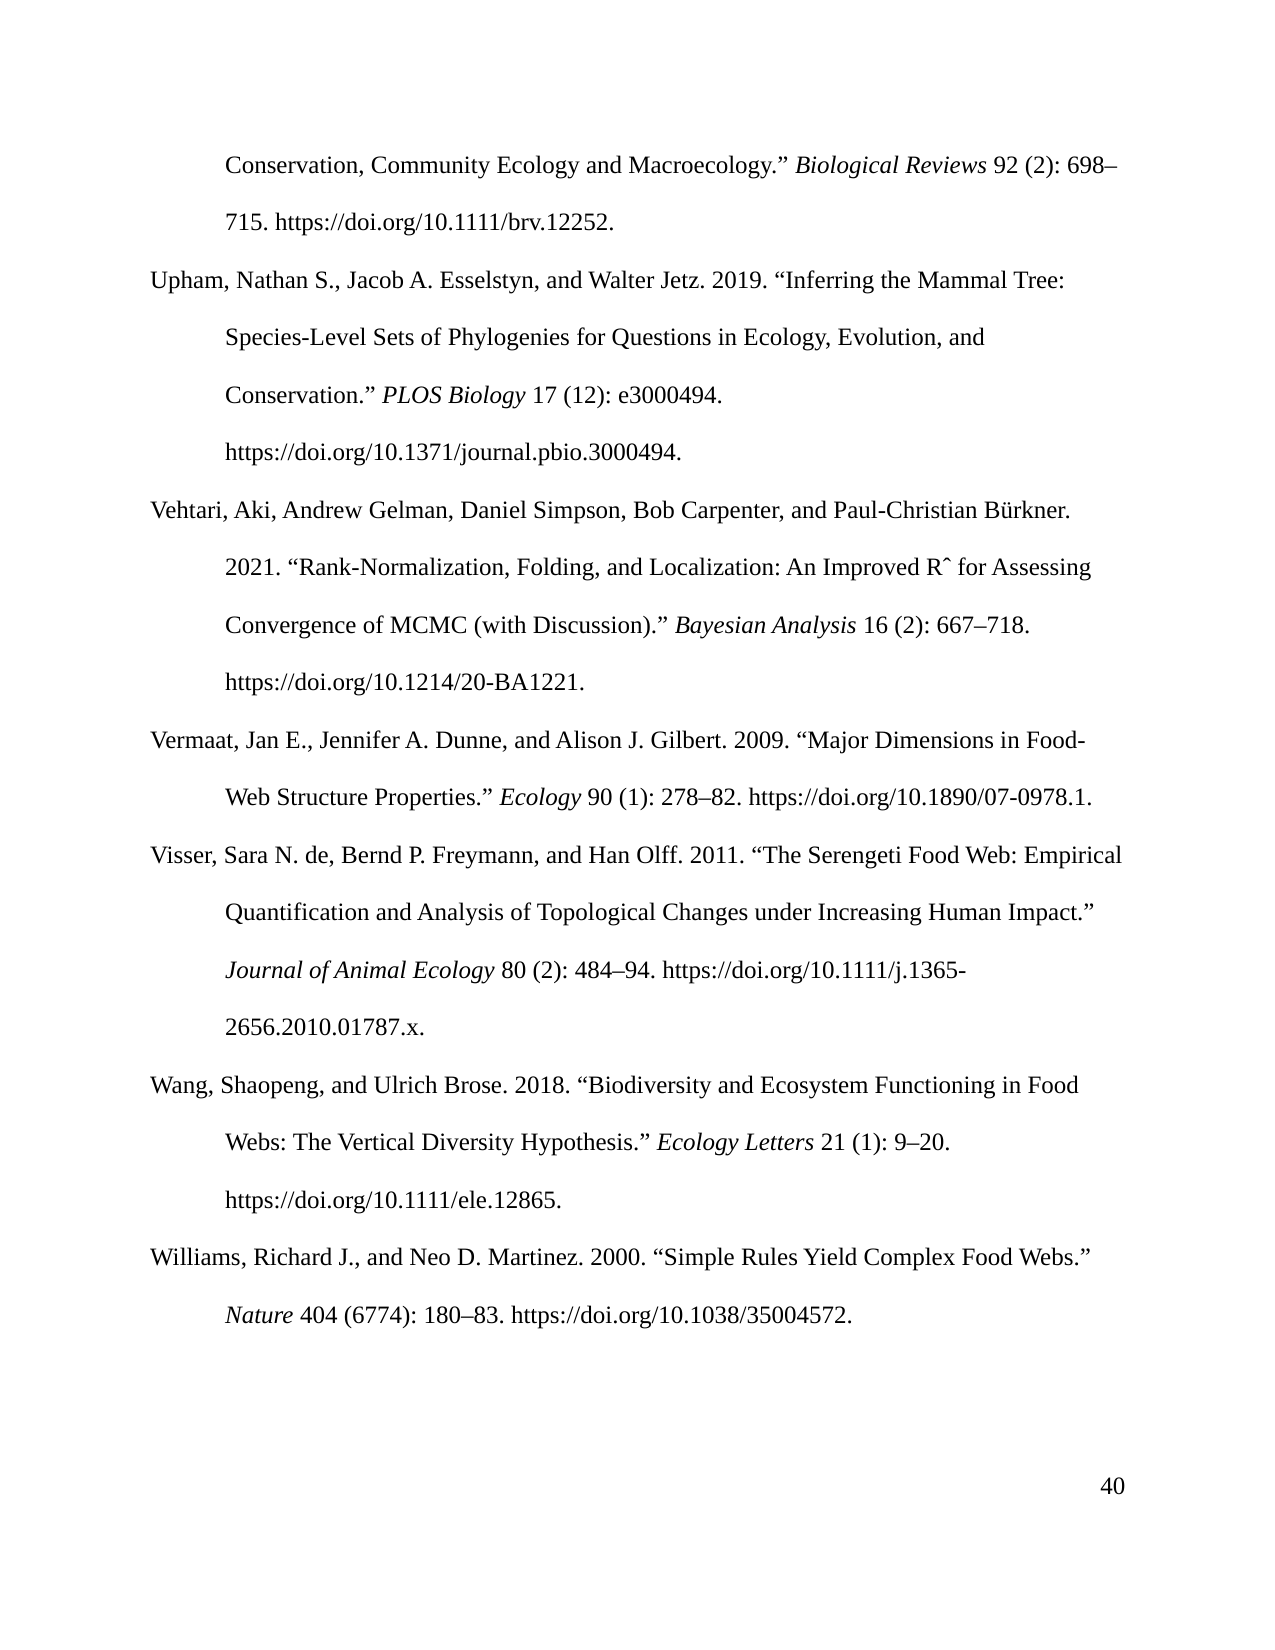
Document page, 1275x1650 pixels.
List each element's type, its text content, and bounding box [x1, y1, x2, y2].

text Conservation, Community Ecology and Macroecology.” Biological Reviews 92 (2): 698–715. https://doi.org/10.1111/brv.12252. [150, 150, 1125, 236]
text Vermaat, Jan E., Jennifer A. Dunne, and Alison J. Gilbert. 2009. “Major Dimensions in Food-Web Structure Properties.” Ecology 90 (1): 278–82. https://doi.org/10.1890/07-0978.1. [150, 725, 1125, 811]
text Williams, Richard J., and Neo D. Martinez. 2000. “Simple Rules Yield Complex Food Webs.” Nature 404 (6774): 180–83. https://doi.org/10.1038/35004572. [150, 1242, 1125, 1329]
text Visser, Sara N. de, Bernd P. Freymann, and Han Olff. 2011. “The Serengeti Food Web: Empirical Quantification and Analysis of Topological Changes under Increasing Human Impact.” Journal of Animal Ecology 80 (2): 484–94. https://doi.org/10.1111/j.1365-2656.2010.01787.x. [150, 840, 1125, 1041]
text Wang, Shaopeng, and Ulrich Brose. 2018. “Biodiversity and Ecosystem Functioning in Food Webs: The Vertical Diversity Hypothesis.” Ecology Letters 21 (1): 9–20. https://doi.org/10.1111/ele.12865. [150, 1070, 1125, 1214]
text Upham, Nathan S., Jacob A. Esselstyn, and Walter Jetz. 2019. “Inferring the Mammal Tree: Species-Level Sets of Phylogenies for Questions in Ecology, Evolution, and Conservation.” PLOS Biology 17 (12): e3000494. https://doi.org/10.1371/journal.pbio.3000494. [150, 265, 1125, 466]
text Vehtari, Aki, Andrew Gelman, Daniel Simpson, Bob Carpenter, and Paul-Christian Bürkner. 2021. “Rank-Normalization, Folding, and Localization: An Improved Rˆ for Assessing Convergence of MCMC (with Discussion).” Bayesian Analysis 16 (2): 667–718. https://doi.org/10.1214/20-BA1221. [150, 495, 1125, 696]
